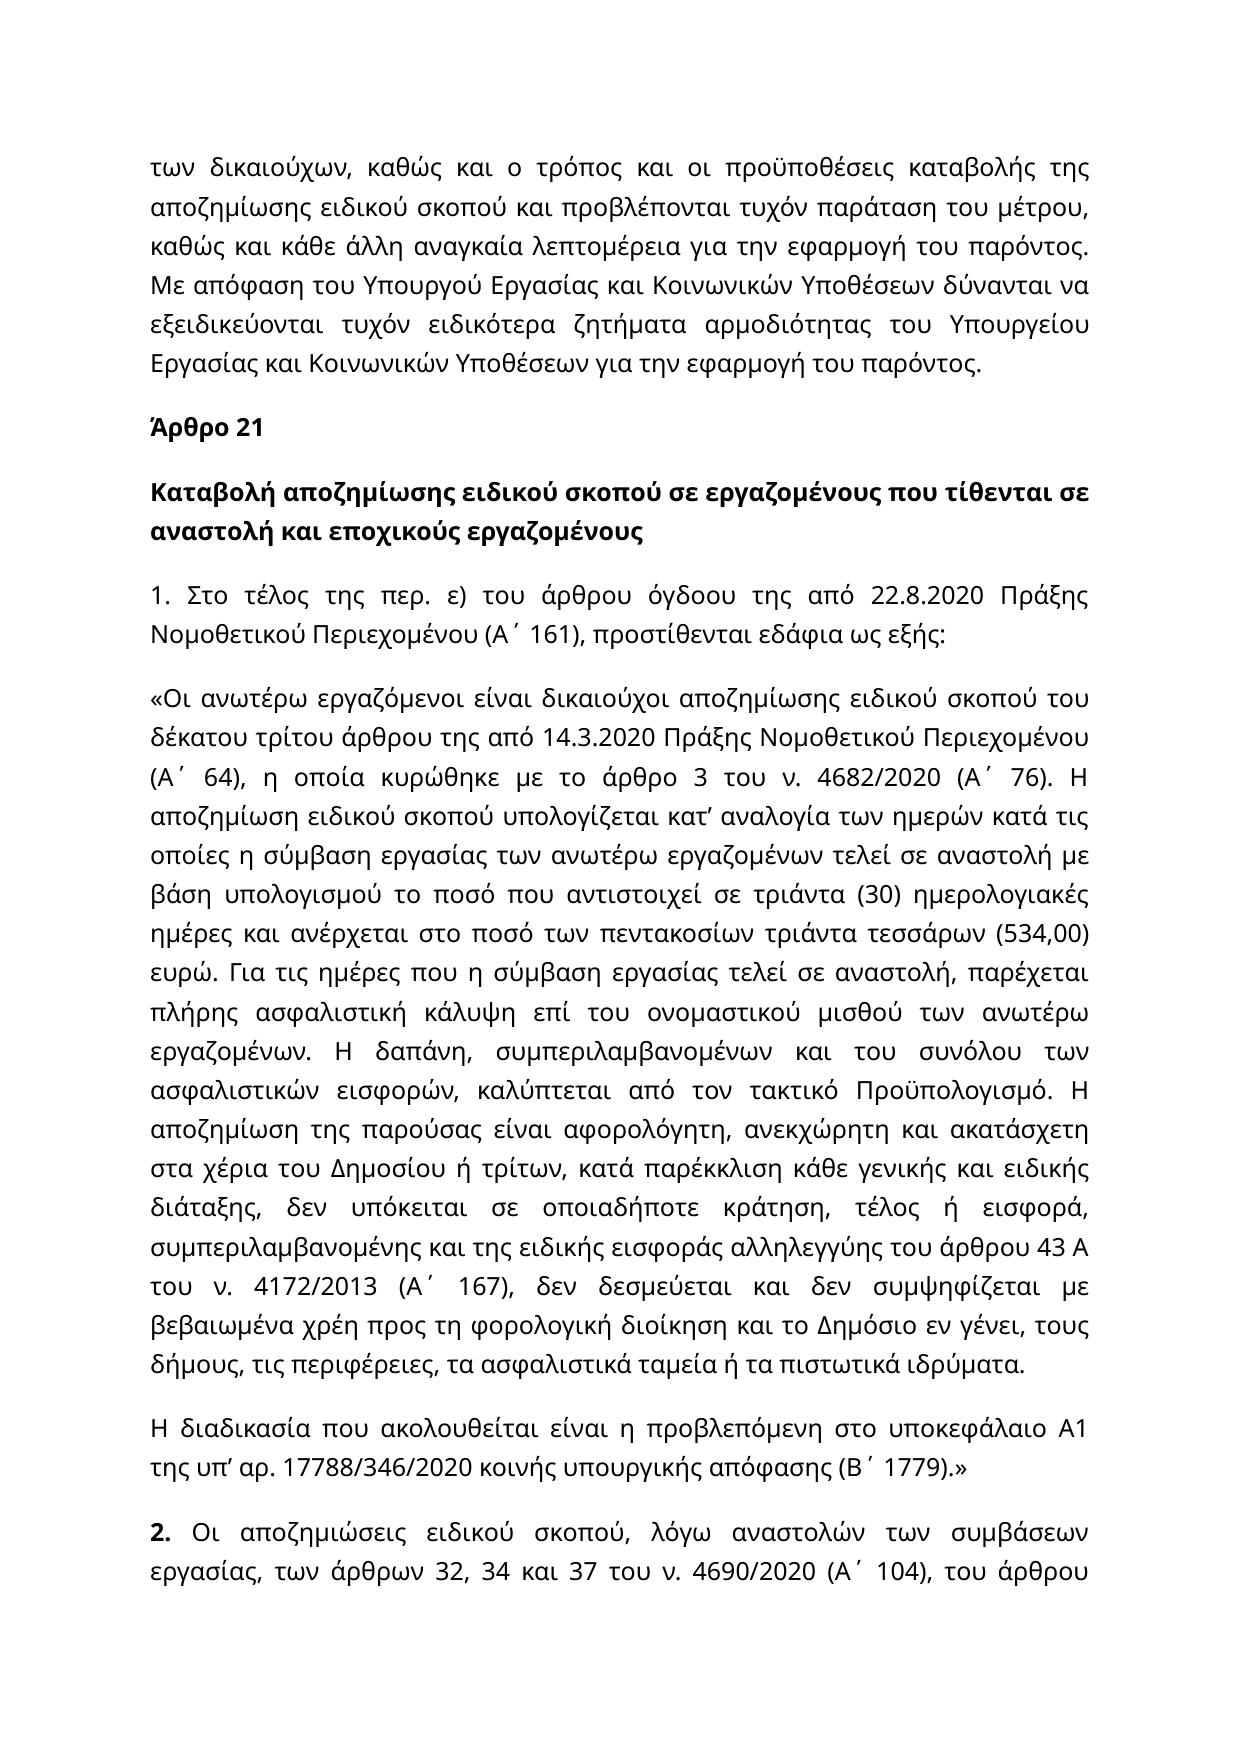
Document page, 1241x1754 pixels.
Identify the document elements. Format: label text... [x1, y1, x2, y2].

text Η διαδικασία που ακολουθείται είναι η προβλεπόμενη στο υποκεφάλαιο Α1 της υπ’ αρ. 17788/346/2020 κοινής υπουργικής απόφασης (Β΄ 1779).» [150, 1411, 1090, 1484]
text Άρθρο 21 [150, 410, 1090, 444]
text 1. Στο τέλος της περ. ε) του άρθρου όγδοου της από 22.8.2020 Πράξης Νομοθετικού Περιεχομένου (Α΄ 161), προστίθενται εδάφια ως εξής: [150, 577, 1090, 651]
text «Οι ανωτέρω εργαζόμενοι είναι δικαιούχοι αποζημίωσης ειδικού σκοπού του δέκατου τρίτου άρθρου της από 14.3.2020 Πράξης Νομοθετικού Περιεχομένου (Α΄ 64), η οποία κυρώθηκε με το άρθρο 3 του ν. 4682/2020 (Α΄ 76). Η αποζημίωση ειδικού σκοπού υπολογίζεται κατ’ αναλογία των ημερών κατά τις οποίες η σύμβαση εργασίας των ανωτέρω εργαζομένων τελεί σε αναστολή με βάση υπολογισμού το ποσό που αντιστοιχεί σε τριάντα (30) ημερολογιακές ημέρες και ανέρχεται στο ποσό των πεντακοσίων τριάντα τεσσάρων (534,00) ευρώ. Για τις ημέρες που η σύμβαση εργασίας τελεί σε αναστολή, παρέχεται πλήρης ασφαλιστική κάλυψη επί του ονομαστικού μισθού των ανωτέρω εργαζομένων. Η δαπάνη, συμπεριλαμβανομένων και του συνόλου των ασφαλιστικών εισφορών, καλύπτεται από τον τακτικό Προϋπολογισμό. Η αποζημίωση της παρούσας είναι αφορολόγητη, ανεκχώρητη και ακατάσχετη στα χέρια του Δημοσίου ή τρίτων, κατά παρέκκλιση κάθε γενικής και ειδικής διάταξης, δεν υπόκειται σε οποιαδήποτε κράτηση, τέλος ή εισφορά, συμπεριλαμβανομένης και της ειδικής εισφοράς αλληλεγγύης του άρθρου 43 Α του ν. 4172/2013 (Α΄ 167), δεν δεσμεύεται και δεν συμψηφίζεται με βεβαιωμένα χρέη προς τη φορολογική διοίκηση και το Δημόσιο εν γένει, τους δήμους, τις περιφέρειες, τα ασφαλιστικά ταμεία ή τα πιστωτικά ιδρύματα. [150, 681, 1090, 1381]
text 2. Οι αποζημιώσεις ειδικού σκοπού, λόγω αναστολών των συμβάσεων εργασίας, των άρθρων 32, 34 και 37 του ν. 4690/2020 (Α΄ 104), του άρθρου [150, 1514, 1090, 1587]
text Καταβολή αποζημίωσης ειδικού σκοπού σε εργαζομένους που τίθενται σε αναστολή και εποχικούς εργαζομένους [150, 474, 1090, 547]
text των δικαιούχων, καθώς και ο τρόπος και οι προϋποθέσεις καταβολής της αποζημίωσης ειδικού σκοπού και προβλέπονται τυχόν παράταση του μέτρου, καθώς και κάθε άλλη αναγκαία λεπτομέρεια για την εφαρμογή του παρόντος. Με απόφαση του Υπουργού Εργασίας και Κοινωνικών Υποθέσεων δύνανται να εξειδικεύονται τυχόν ειδικότερα ζητήματα αρμοδιότητας του Υπουργείου Εργασίας και Κοινωνικών Υποθέσεων για την εφαρμογή του παρόντος. [150, 150, 1090, 380]
